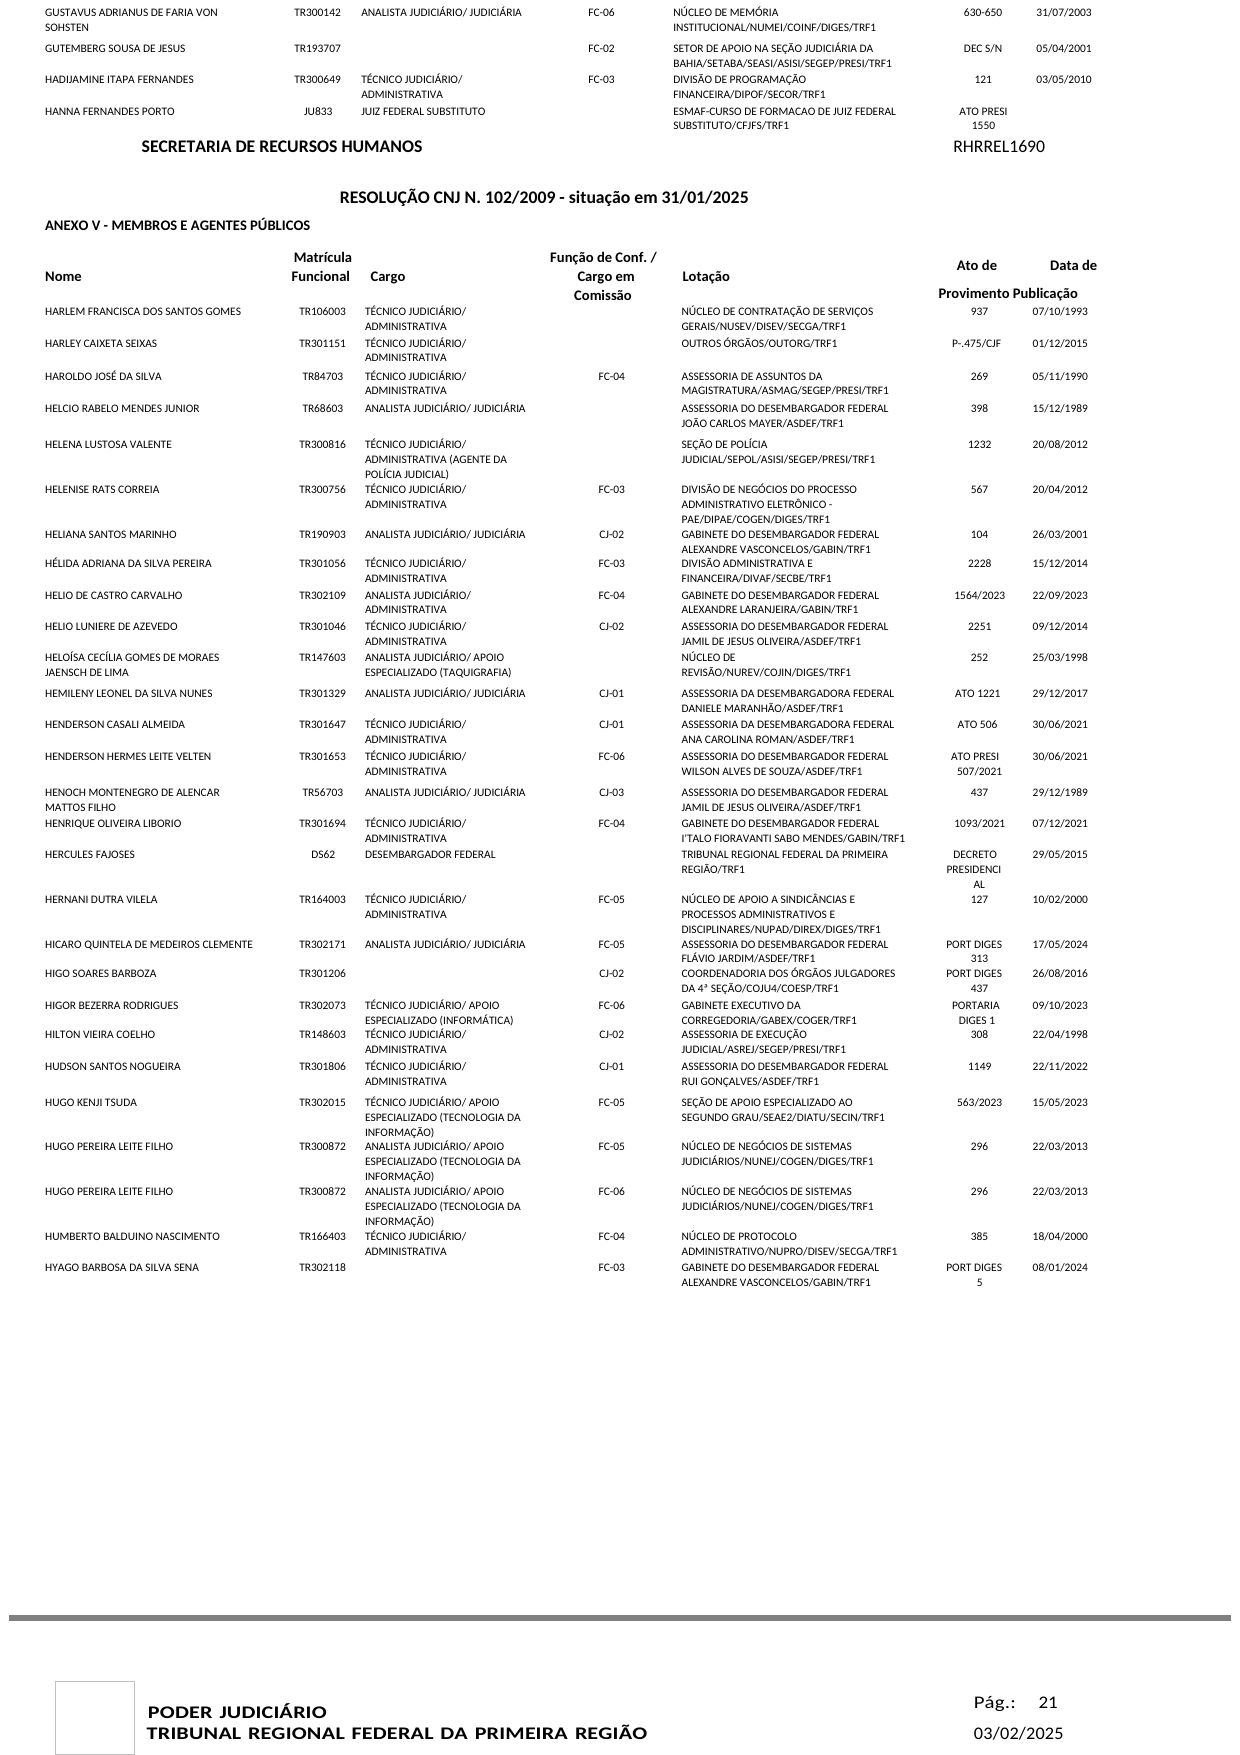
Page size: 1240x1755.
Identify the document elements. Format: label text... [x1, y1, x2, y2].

table_cell Função de Conf. / Cargo em Comissão [550, 248, 681, 304]
table_cell COORDENADORIA DOS ÓRGÃOS JULGADORES DA 4ª SEÇÃO/COJU4/COESP/TRF1 [681, 967, 938, 998]
table_cell TR302171 [291, 937, 365, 967]
table_cell HELCIO RABELO MENDES JUNIOR [45, 402, 291, 438]
table_cell PORT DIGES 437 [938, 967, 1032, 998]
table_cell GABINETE DO DESEMBARGADOR FEDERAL ALEXANDRE LARANJEIRA/GABIN/TRF1 [681, 588, 938, 619]
table_cell NÚCLEO DE REVISÃO/NUREV/COJIN/DIGES/TRF1 [681, 650, 938, 687]
table_cell 296 [938, 1140, 1032, 1184]
table_cell 398 [938, 402, 1032, 438]
table_cell 437 [938, 785, 1032, 816]
table_cell TÉCNICO JUDICIÁRIO/ ADMINISTRATIVA [365, 1028, 550, 1059]
table_cell HEMILENY LEONEL DA SILVA NUNES [45, 687, 291, 718]
table_cell [550, 216, 681, 248]
table_cell DESEMBARGADOR FEDERAL [365, 848, 550, 892]
table_cell TR301694 [291, 816, 365, 848]
table_cell TR301151 [291, 336, 365, 369]
table_cell GABINETE DO DESEMBARGADOR FEDERAL I'TALO FIORAVANTI SABO MENDES/GABIN/TRF1 [681, 816, 938, 848]
table_cell [550, 650, 681, 687]
table_cell SEÇÃO DE POLÍCIA JUDICIAL/SEPOL/ASISI/SEGEP/PRESI/TRF1 [681, 438, 938, 482]
table_cell TÉCNICO JUDICIÁRIO/ ADMINISTRATIVA [365, 749, 550, 785]
table_cell ANEXO V - MEMBROS E AGENTES PÚBLICOS [45, 216, 365, 248]
table_cell 269 [938, 369, 1032, 402]
table_cell TÉCNICO JUDICIÁRIO/ ADMINISTRATIVA [365, 483, 550, 527]
table_cell Matrícula Funcional [291, 248, 365, 304]
table_cell 127 [938, 892, 1032, 937]
table_cell DIVISÃO DE PROGRAMAÇÃO FINANCEIRA/DIPOF/SECOR/TRF1 [673, 73, 938, 104]
table_cell JUIZ FEDERAL SUBSTITUTO [361, 104, 588, 135]
table_cell 22/03/2013 [1033, 1184, 1097, 1229]
table_cell CJ-02 [550, 1028, 681, 1059]
table_cell TR190903 [291, 527, 365, 557]
table_cell TR301206 [291, 967, 365, 998]
table_cell TÉCNICO JUDICIÁRIO/ ADMINISTRATIVA [365, 304, 550, 336]
table_cell TÉCNICO JUDICIÁRIO/ ADMINISTRATIVA [361, 73, 588, 104]
table_cell HIGO SOARES BARBOZA [45, 967, 291, 998]
table_cell [365, 967, 550, 998]
table_cell FC-05 [550, 892, 681, 937]
table_cell TR301329 [291, 687, 365, 718]
table_cell TR301647 [291, 718, 365, 749]
table_cell 29/12/2017 [1033, 687, 1097, 718]
table_cell 05/11/1990 [1033, 369, 1097, 402]
table_cell Ato de Data de Provimento Publicação [938, 248, 1097, 304]
table_cell ASSESSORIA DE EXECUÇÃO JUDICIAL/ASREJ/SEGEP/PRESI/TRF1 [681, 1028, 938, 1059]
table_cell 09/12/2014 [1033, 619, 1097, 650]
table_cell TR148603 [291, 1028, 365, 1059]
table_cell 07/12/2021 [1033, 816, 1097, 848]
table_cell ANALISTA JUDICIÁRIO/ JUDICIÁRIA [365, 527, 550, 557]
table_cell TR301806 [291, 1059, 365, 1095]
table_cell FC-04 [550, 369, 681, 402]
table_cell P-.475/CJF [938, 336, 1032, 369]
table_cell 121 [938, 73, 1033, 104]
table_cell 20/04/2012 [1033, 483, 1097, 527]
table_cell 2228 [938, 557, 1032, 588]
table_cell [550, 402, 681, 438]
table_cell TÉCNICO JUDICIÁRIO/ APOIO ESPECIALIZADO (INFORMÁTICA) [365, 998, 550, 1028]
table_cell ANALISTA JUDICIÁRIO/ APOIO ESPECIALIZADO (TECNOLOGIA DA INFORMAÇÃO) [365, 1184, 550, 1229]
table_cell SETOR DE APOIO NA SEÇÃO JUDICIÁRIA DA BAHIA/SETABA/SEASI/ASISI/SEGEP/PRESI/TRF1 [673, 41, 938, 72]
table_cell ASSESSORIA DO DESEMBARGADOR FEDERAL JOÃO CARLOS MAYER/ASDEF/TRF1 [681, 402, 938, 438]
table_cell 15/12/2014 [1033, 557, 1097, 588]
table_cell 2251 [938, 619, 1032, 650]
table_cell TR106003 [291, 304, 365, 336]
table_cell PORTARIA DIGES 1 [938, 998, 1032, 1028]
table_cell [1034, 104, 1093, 135]
table_cell JU833 [294, 104, 361, 135]
table_cell 22/03/2013 [1033, 1140, 1097, 1184]
table_cell Cargo [365, 248, 550, 304]
table_cell ANALISTA JUDICIÁRIO/ APOIO ESPECIALIZADO (TECNOLOGIA DA INFORMAÇÃO) [365, 1140, 550, 1184]
table_cell PORT DIGES 5 [938, 1260, 1032, 1292]
table_cell FC-05 [550, 1140, 681, 1184]
table_cell [365, 216, 550, 248]
table_cell GUSTAVUS ADRIANUS DE FARIA VON SOHSTEN [45, 5, 294, 41]
table_cell CJ-02 [550, 527, 681, 557]
table_cell TR301653 [291, 749, 365, 785]
table_cell 18/04/2000 [1033, 1229, 1097, 1260]
table_cell TÉCNICO JUDICIÁRIO/ ADMINISTRATIVA [365, 1059, 550, 1095]
table_cell TR302073 [291, 998, 365, 1028]
table_cell HUMBERTO BALDUINO NASCIMENTO [45, 1229, 291, 1260]
table_cell ASSESSORIA DA DESEMBARGADORA FEDERAL DANIELE MARANHÃO/ASDEF/TRF1 [681, 687, 938, 718]
table_cell 104 [938, 527, 1032, 557]
table_cell NÚCLEO DE APOIO A SINDICÂNCIAS E PROCESSOS ADMINISTRATIVOS E DISCIPLINARES/NUPAD/DIREX/DIGES/TRF1 [681, 892, 938, 937]
table_cell TR301056 [291, 557, 365, 588]
table_cell DEC S/N [938, 41, 1033, 72]
table_cell TR300756 [291, 483, 365, 527]
table_cell TR56703 [291, 785, 365, 816]
table_cell 01/12/2015 [1033, 336, 1097, 369]
table_cell HILTON VIEIRA COELHO [45, 1028, 291, 1059]
table_cell TR193707 [294, 41, 361, 72]
table_cell HICARO QUINTELA DE MEDEIROS CLEMENTE [45, 937, 291, 967]
table_cell FC-03 [588, 73, 673, 104]
table_cell ANALISTA JUDICIÁRIO/ JUDICIÁRIA [365, 687, 550, 718]
table_cell 25/03/1998 [1033, 650, 1097, 687]
table_cell DECRETO PRESIDENCI AL [938, 848, 1032, 892]
table_cell DS62 [291, 848, 365, 892]
table_cell HARLEM FRANCISCA DOS SANTOS GOMES [45, 304, 291, 336]
table_cell 1232 [938, 438, 1032, 482]
table_cell 1564/2023 [938, 588, 1032, 619]
table_cell TR302015 [291, 1095, 365, 1140]
table_cell GABINETE DO DESEMBARGADOR FEDERAL ALEXANDRE VASCONCELOS/GABIN/TRF1 [681, 1260, 938, 1292]
table_cell HENOCH MONTENEGRO DE ALENCAR MATTOS FILHO [45, 785, 291, 816]
table_cell HELENISE RATS CORREIA [45, 483, 291, 527]
table_cell 22/11/2022 [1033, 1059, 1097, 1095]
table_cell HUDSON SANTOS NOGUEIRA [45, 1059, 291, 1095]
table_cell 30/06/2021 [1033, 749, 1097, 785]
table_cell [550, 848, 681, 892]
table_cell TR302118 [291, 1260, 365, 1292]
table_cell PORT DIGES 313 [938, 937, 1032, 967]
table_cell DIVISÃO DE NEGÓCIOS DO PROCESSO ADMINISTRATIVO ELETRÔNICO - PAE/DIPAE/COGEN/DIGES/TRF1 [681, 483, 938, 527]
table_cell CJ-01 [550, 718, 681, 749]
table_cell FC-03 [550, 1260, 681, 1292]
table_cell 29/05/2015 [1033, 848, 1097, 892]
table_cell Nome [45, 248, 291, 304]
table_cell FC-06 [550, 998, 681, 1028]
table_cell ANALISTA JUDICIÁRIO/ JUDICIÁRIA [361, 5, 588, 41]
table_cell 22/04/1998 [1033, 1028, 1097, 1059]
table_cell TR84703 [291, 369, 365, 402]
table_header RHRREL1690 [938, 135, 1097, 248]
table_cell TR300142 [294, 5, 361, 41]
table_cell TRIBUNAL REGIONAL FEDERAL DA PRIMEIRA REGIÃO/TRF1 [681, 848, 938, 892]
table_cell TÉCNICO JUDICIÁRIO/ ADMINISTRATIVA [365, 557, 550, 588]
table_cell CJ-01 [550, 1059, 681, 1095]
table_cell TR68603 [291, 402, 365, 438]
table_cell HIGOR BEZERRA RODRIGUES [45, 998, 291, 1028]
table_cell TR300816 [291, 438, 365, 482]
table_cell [365, 1260, 550, 1292]
table_cell TR302109 [291, 588, 365, 619]
table_cell ATO PRESI 507/2021 [938, 749, 1032, 785]
table_cell 26/03/2001 [1033, 527, 1097, 557]
table_cell 937 [938, 304, 1032, 336]
table_cell FC-04 [550, 1229, 681, 1260]
table_cell CJ-03 [550, 785, 681, 816]
table_cell TR300872 [291, 1184, 365, 1229]
table_cell OUTROS ÓRGÃOS/OUTORG/TRF1 [681, 336, 938, 369]
table_cell TR300872 [291, 1140, 365, 1184]
table_cell NÚCLEO DE CONTRATAÇÃO DE SERVIÇOS GERAIS/NUSEV/DISEV/SECGA/TRF1 [681, 304, 938, 336]
table_cell 308 [938, 1028, 1032, 1059]
table_cell HENRIQUE OLIVEIRA LIBORIO [45, 816, 291, 848]
table_cell GABINETE EXECUTIVO DA CORREGEDORIA/GABEX/COGER/TRF1 [681, 998, 938, 1028]
table_cell ATO 1221 [938, 687, 1032, 718]
table_cell FC-06 [550, 749, 681, 785]
table_cell 08/01/2024 [1033, 1260, 1097, 1292]
table_cell TÉCNICO JUDICIÁRIO/ APOIO ESPECIALIZADO (TECNOLOGIA DA INFORMAÇÃO) [365, 1095, 550, 1140]
table_cell HERCULES FAJOSES [45, 848, 291, 892]
table_cell HENDERSON CASALI ALMEIDA [45, 718, 291, 749]
table_cell HERNANI DUTRA VILELA [45, 892, 291, 937]
table_cell 20/08/2012 [1033, 438, 1097, 482]
table_cell ESMAF-CURSO DE FORMACAO DE JUIZ FEDERAL SUBSTITUTO/CFJFS/TRF1 [673, 104, 938, 135]
table_cell [588, 104, 673, 135]
table_cell 10/02/2000 [1033, 892, 1097, 937]
table_cell FC-06 [550, 1184, 681, 1229]
table_cell ASSESSORIA DO DESEMBARGADOR FEDERAL JAMIL DE JESUS OLIVEIRA/ASDEF/TRF1 [681, 785, 938, 816]
table_cell 296 [938, 1184, 1032, 1229]
table_cell ATO 506 [938, 718, 1032, 749]
table_cell ASSESSORIA DA DESEMBARGADORA FEDERAL ANA CAROLINA ROMAN/ASDEF/TRF1 [681, 718, 938, 749]
table_cell ANALISTA JUDICIÁRIO/ ADMINISTRATIVA [365, 588, 550, 619]
table_cell NÚCLEO DE PROTOCOLO ADMINISTRATIVO/NUPRO/DISEV/SECGA/TRF1 [681, 1229, 938, 1260]
table_cell HELENA LUSTOSA VALENTE [45, 438, 291, 482]
table_cell TÉCNICO JUDICIÁRIO/ ADMINISTRATIVA [365, 619, 550, 650]
table_cell HANNA FERNANDES PORTO [45, 104, 294, 135]
table_cell GUTEMBERG SOUSA DE JESUS [45, 41, 294, 72]
table_cell [361, 41, 588, 72]
table_cell HELIO LUNIERE DE AZEVEDO [45, 619, 291, 650]
table_cell 1093/2021 [938, 816, 1032, 848]
table_cell FC-03 [550, 483, 681, 527]
table_cell FC-02 [588, 41, 673, 72]
table_cell FC-04 [550, 816, 681, 848]
table_cell TR300649 [294, 73, 361, 104]
table_cell 17/05/2024 [1033, 937, 1097, 967]
table_cell FC-05 [550, 937, 681, 967]
table_cell HENDERSON HERMES LEITE VELTEN [45, 749, 291, 785]
table_cell FC-06 [588, 5, 673, 41]
table_cell 30/06/2021 [1033, 718, 1097, 749]
table_cell ANALISTA JUDICIÁRIO/ APOIO ESPECIALIZADO (TAQUIGRAFIA) [365, 650, 550, 687]
table_cell HARLEY CAIXETA SEIXAS [45, 336, 291, 369]
table_cell [550, 438, 681, 482]
table_cell TÉCNICO JUDICIÁRIO/ ADMINISTRATIVA [365, 816, 550, 848]
table_cell ANALISTA JUDICIÁRIO/ JUDICIÁRIA [365, 402, 550, 438]
table_cell TR166403 [291, 1229, 365, 1260]
table_cell ANALISTA JUDICIÁRIO/ JUDICIÁRIA [365, 785, 550, 816]
table_cell [550, 336, 681, 369]
table_cell ASSESSORIA DO DESEMBARGADOR FEDERAL WILSON ALVES DE SOUZA/ASDEF/TRF1 [681, 749, 938, 785]
table_cell 1149 [938, 1059, 1032, 1095]
table_cell NÚCLEO DE NEGÓCIOS DE SISTEMAS JUDICIÁRIOS/NUNEJ/COGEN/DIGES/TRF1 [681, 1184, 938, 1229]
table_cell ASSESSORIA DE ASSUNTOS DA MAGISTRATURA/ASMAG/SEGEP/PRESI/TRF1 [681, 369, 938, 402]
table_header SECRETARIA DE RECURSOS HUMANOS RESOLUÇÃO CNJ N. 102/2009 - situação em 31/01/2025 [45, 135, 938, 216]
table_cell 385 [938, 1229, 1032, 1260]
table_cell 31/07/2003 [1034, 5, 1093, 41]
table_cell TR164003 [291, 892, 365, 937]
table_cell 09/10/2023 [1033, 998, 1097, 1028]
table_cell HYAGO BARBOSA DA SILVA SENA [45, 1260, 291, 1292]
table_cell HELIO DE CASTRO CARVALHO [45, 588, 291, 619]
table_cell TÉCNICO JUDICIÁRIO/ ADMINISTRATIVA [365, 369, 550, 402]
table_cell FC-05 [550, 1095, 681, 1140]
table_cell DIVISÃO ADMINISTRATIVA E FINANCEIRA/DIVAF/SECBE/TRF1 [681, 557, 938, 588]
table_cell 05/04/2001 [1034, 41, 1093, 72]
table_cell 22/09/2023 [1033, 588, 1097, 619]
table_cell Lotação [681, 248, 938, 304]
table_cell TÉCNICO JUDICIÁRIO/ ADMINISTRATIVA (AGENTE DA POLÍCIA JUDICIAL) [365, 438, 550, 482]
table_cell HUGO PEREIRA LEITE FILHO [45, 1140, 291, 1184]
table_cell 567 [938, 483, 1032, 527]
table_cell TÉCNICO JUDICIÁRIO/ ADMINISTRATIVA [365, 892, 550, 937]
table_cell [550, 304, 681, 336]
table_cell FC-04 [550, 588, 681, 619]
table_cell 03/05/2010 [1034, 73, 1093, 104]
table_cell ASSESSORIA DO DESEMBARGADOR FEDERAL JAMIL DE JESUS OLIVEIRA/ASDEF/TRF1 [681, 619, 938, 650]
table_cell ASSESSORIA DO DESEMBARGADOR FEDERAL FLÁVIO JARDIM/ASDEF/TRF1 [681, 937, 938, 967]
table_cell HAROLDO JOSÉ DA SILVA [45, 369, 291, 402]
table_cell TÉCNICO JUDICIÁRIO/ ADMINISTRATIVA [365, 336, 550, 369]
table_cell HELIANA SANTOS MARINHO [45, 527, 291, 557]
table_cell 563/2023 [938, 1095, 1032, 1140]
table_cell GABINETE DO DESEMBARGADOR FEDERAL ALEXANDRE VASCONCELOS/GABIN/TRF1 [681, 527, 938, 557]
table_cell TÉCNICO JUDICIÁRIO/ ADMINISTRATIVA [365, 718, 550, 749]
table_cell HÉLIDA ADRIANA DA SILVA PEREIRA [45, 557, 291, 588]
table_cell TR147603 [291, 650, 365, 687]
table_cell 15/12/1989 [1033, 402, 1097, 438]
table_cell 15/05/2023 [1033, 1095, 1097, 1140]
table_cell TÉCNICO JUDICIÁRIO/ ADMINISTRATIVA [365, 1229, 550, 1260]
table_cell NÚCLEO DE NEGÓCIOS DE SISTEMAS JUDICIÁRIOS/NUNEJ/COGEN/DIGES/TRF1 [681, 1140, 938, 1184]
table_cell HUGO PEREIRA LEITE FILHO [45, 1184, 291, 1229]
table_cell SEÇÃO DE APOIO ESPECIALIZADO AO SEGUNDO GRAU/SEAE2/DIATU/SECIN/TRF1 [681, 1095, 938, 1140]
table_cell 630-650 [938, 5, 1033, 41]
table_cell NÚCLEO DE MEMÓRIA INSTITUCIONAL/NUMEI/COINF/DIGES/TRF1 [673, 5, 938, 41]
table_cell ASSESSORIA DO DESEMBARGADOR FEDERAL RUI GONÇALVES/ASDEF/TRF1 [681, 1059, 938, 1095]
table_cell 07/10/1993 [1033, 304, 1097, 336]
table_cell CJ-02 [550, 967, 681, 998]
table_cell [681, 216, 938, 248]
table_cell 252 [938, 650, 1032, 687]
table_cell ANALISTA JUDICIÁRIO/ JUDICIÁRIA [365, 937, 550, 967]
table_cell ATO PRESI 1550 [938, 104, 1033, 135]
table_cell CJ-02 [550, 619, 681, 650]
table_cell FC-03 [550, 557, 681, 588]
table_cell HELOÍSA CECÍLIA GOMES DE MORAES JAENSCH DE LIMA [45, 650, 291, 687]
table_cell HUGO KENJI TSUDA [45, 1095, 291, 1140]
table_cell TR301046 [291, 619, 365, 650]
table_cell 29/12/1989 [1033, 785, 1097, 816]
table_cell HADIJAMINE ITAPA FERNANDES [45, 73, 294, 104]
table_cell CJ-01 [550, 687, 681, 718]
table_cell 26/08/2016 [1033, 967, 1097, 998]
